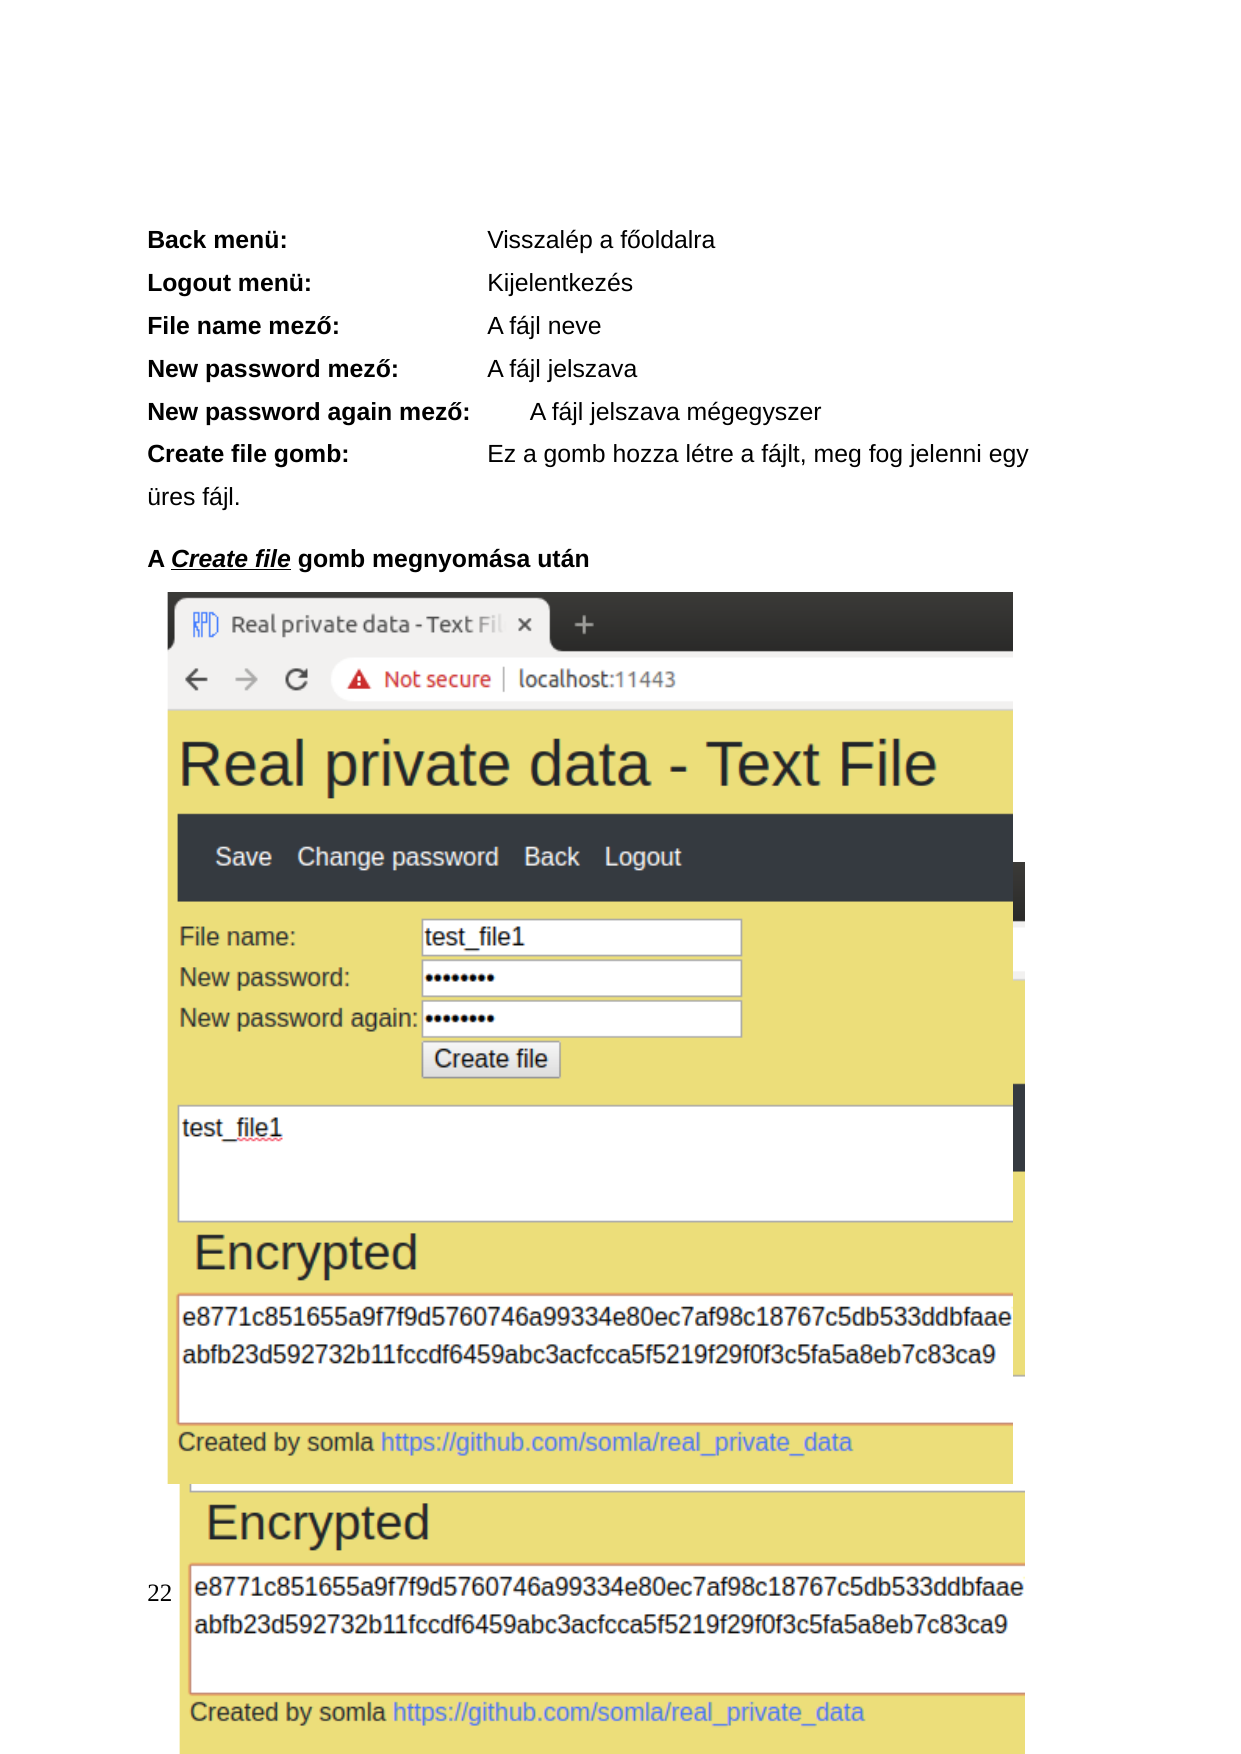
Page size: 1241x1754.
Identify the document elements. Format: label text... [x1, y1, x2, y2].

subtitle Back menü: Visszalép a főoldalra Logout menü: Kijelentkezés File name mező: A fájl neve New password mező: A fájl jelszava New password again mező: A fájl jelszava mégegyszer Create file gomb: Ez a gomb hozza létre a fájlt, meg fog jelenni egy üres fájl. [147, 225, 1033, 511]
picture [167, 592, 1025, 1754]
subtitle A Create file gomb megnyomása után [147, 544, 1033, 572]
